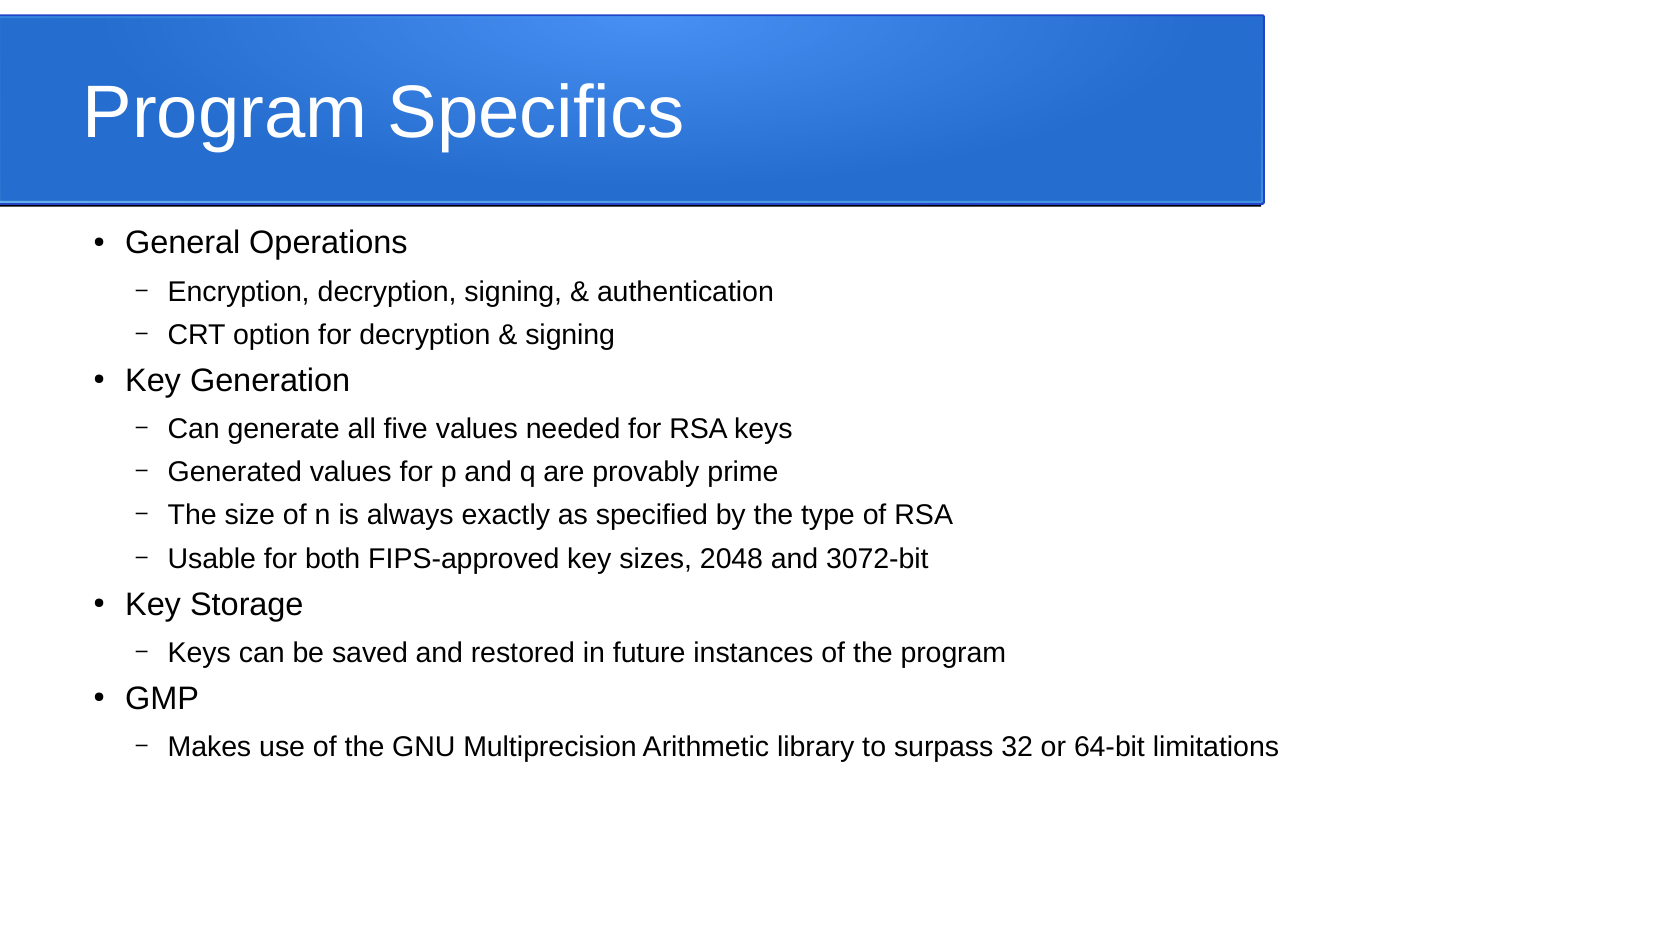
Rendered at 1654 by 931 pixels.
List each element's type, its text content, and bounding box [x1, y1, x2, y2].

title Program Specifics [82, 35, 1235, 189]
list General Operations Encryption, decryption, signing, & authentication CRT option for decryption & signing Key Generation Can generate all five values needed for RSA keys Generated values for p and q are provably prime The size of n is always exactly as specified by the type of RSA Usable for both FIPS-approved key sizes, 2048 and 3072-bit Key Storage Keys can be saved and restored in future instances of the program GMP Makes use of the GNU Multiprecision Arithmetic library to surpass 32 or 64-bit limitations [82, 224, 1571, 764]
